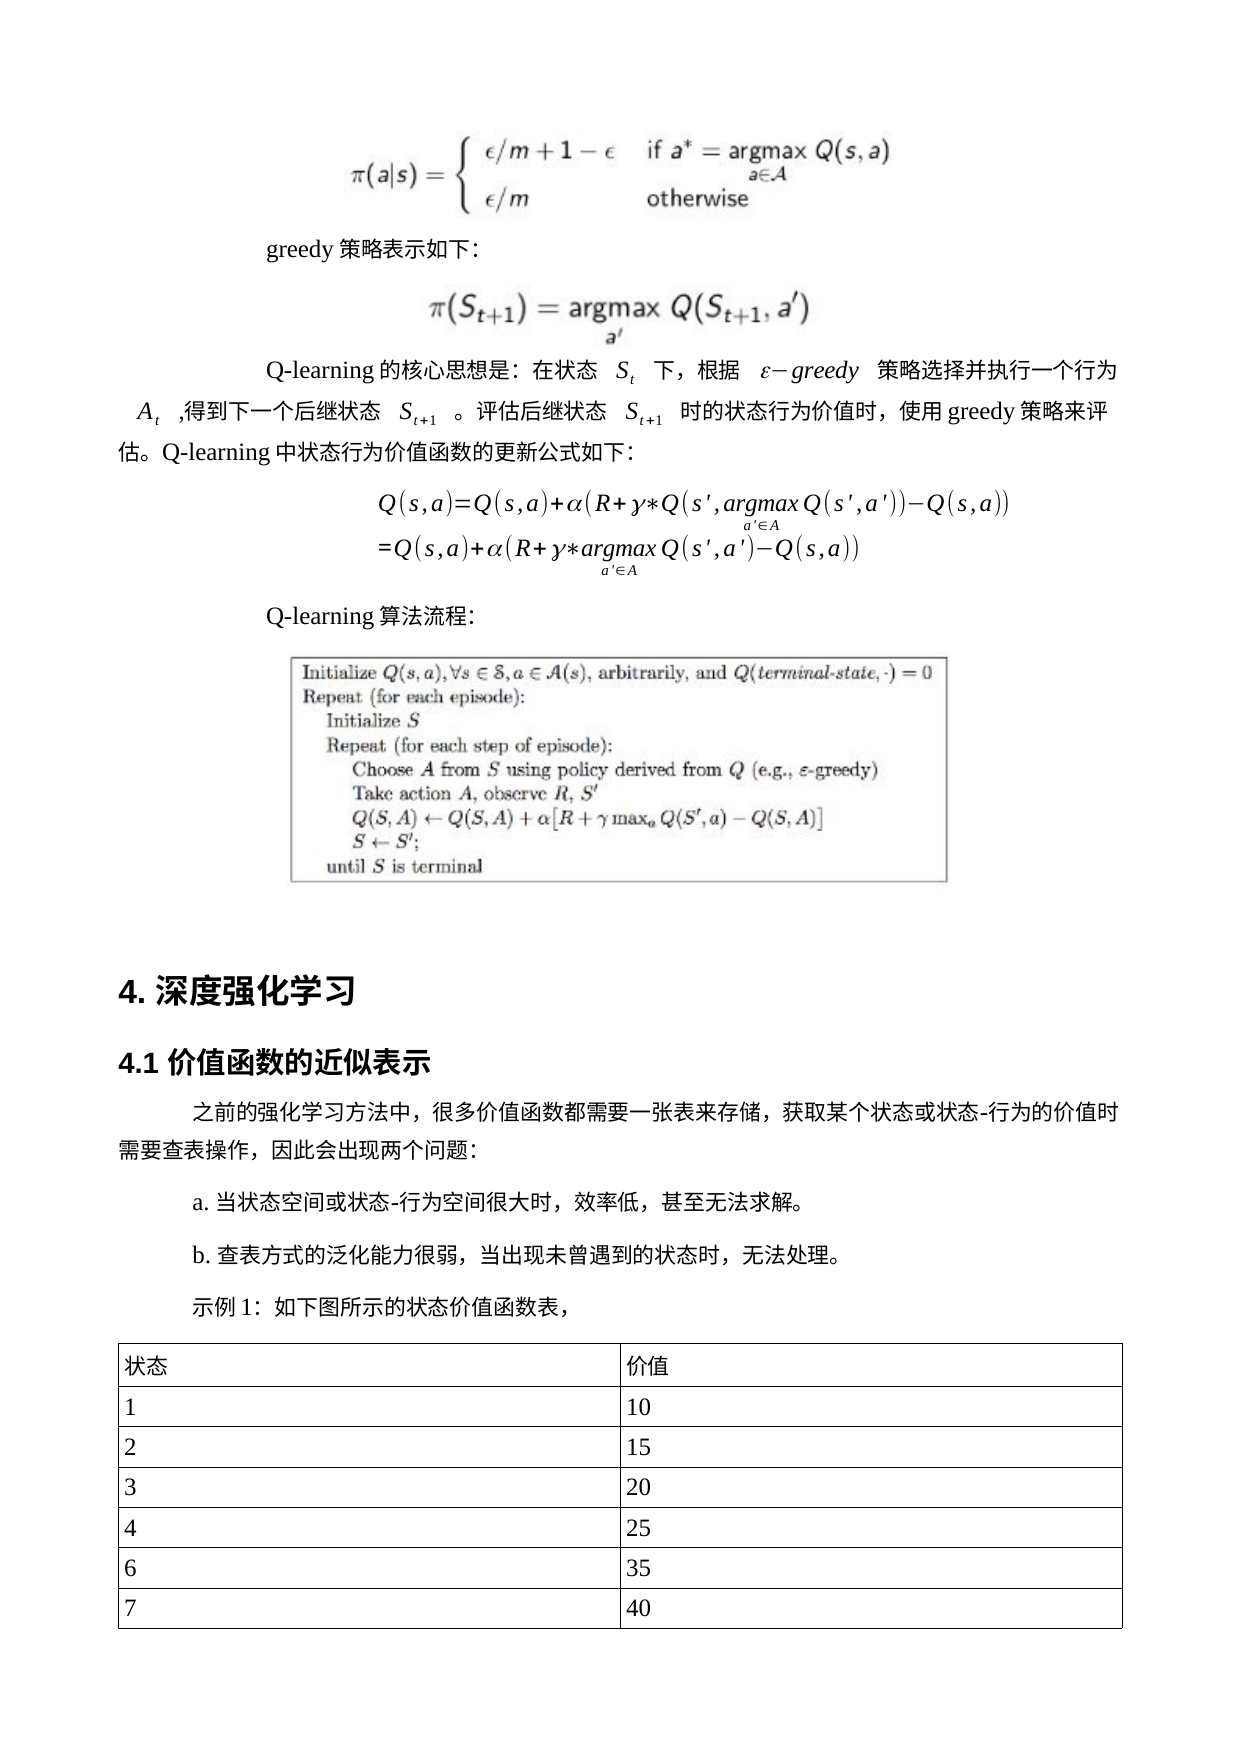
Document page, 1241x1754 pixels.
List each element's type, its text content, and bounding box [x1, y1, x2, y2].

text Q-learning的核心思想是：在状态下，根据策略选择并执行一个行为,得到下一个后继状态。评估后继状态时的状态行为价值时，使用greedy策略来评估。Q-learning中状态行为价值函数的更新公式如下： [118, 285, 1122, 467]
text a. 当状态空间或状态-行为空间很大时，效率低，甚至无法求解。 [118, 1185, 1122, 1217]
table_cell 35 [621, 1548, 1122, 1588]
table_cell 3 [119, 1468, 620, 1507]
table_cell 4 [119, 1508, 620, 1547]
picture [343, 118, 897, 226]
picture [419, 284, 821, 348]
table_cell 1 [119, 1387, 620, 1426]
table_header 状态 [119, 1344, 620, 1386]
subtitle 4. 深度强化学习 [118, 964, 1122, 1013]
table_cell 25 [621, 1508, 1122, 1547]
table_cell 20 [621, 1468, 1122, 1507]
table_cell 15 [621, 1427, 1122, 1467]
table_cell 10 [621, 1387, 1122, 1426]
subtitle 4.1 价值函数的近似表示 [118, 1040, 1122, 1082]
text Q-learning算法流程： [118, 599, 1122, 630]
text b. 查表方式的泛化能力很弱，当出现未曾遇到的状态时，无法处理。 [118, 1238, 1122, 1269]
table_cell 2 [119, 1427, 620, 1467]
table_cell 7 [119, 1589, 620, 1628]
table_header 价值 [621, 1344, 1122, 1386]
table_cell 6 [119, 1548, 620, 1588]
picture [286, 651, 954, 889]
text greedy策略表示如下： [118, 226, 1122, 264]
table_cell 40 [621, 1589, 1122, 1628]
text 示例1：如下图所示的状态价值函数表， [118, 1290, 1122, 1322]
text 之前的强化学习方法中，很多价值函数都需要一张表来存储，获取某个状态或状态-行为的价值时需要查表操作，因此会出现两个问题： [118, 1095, 1122, 1164]
